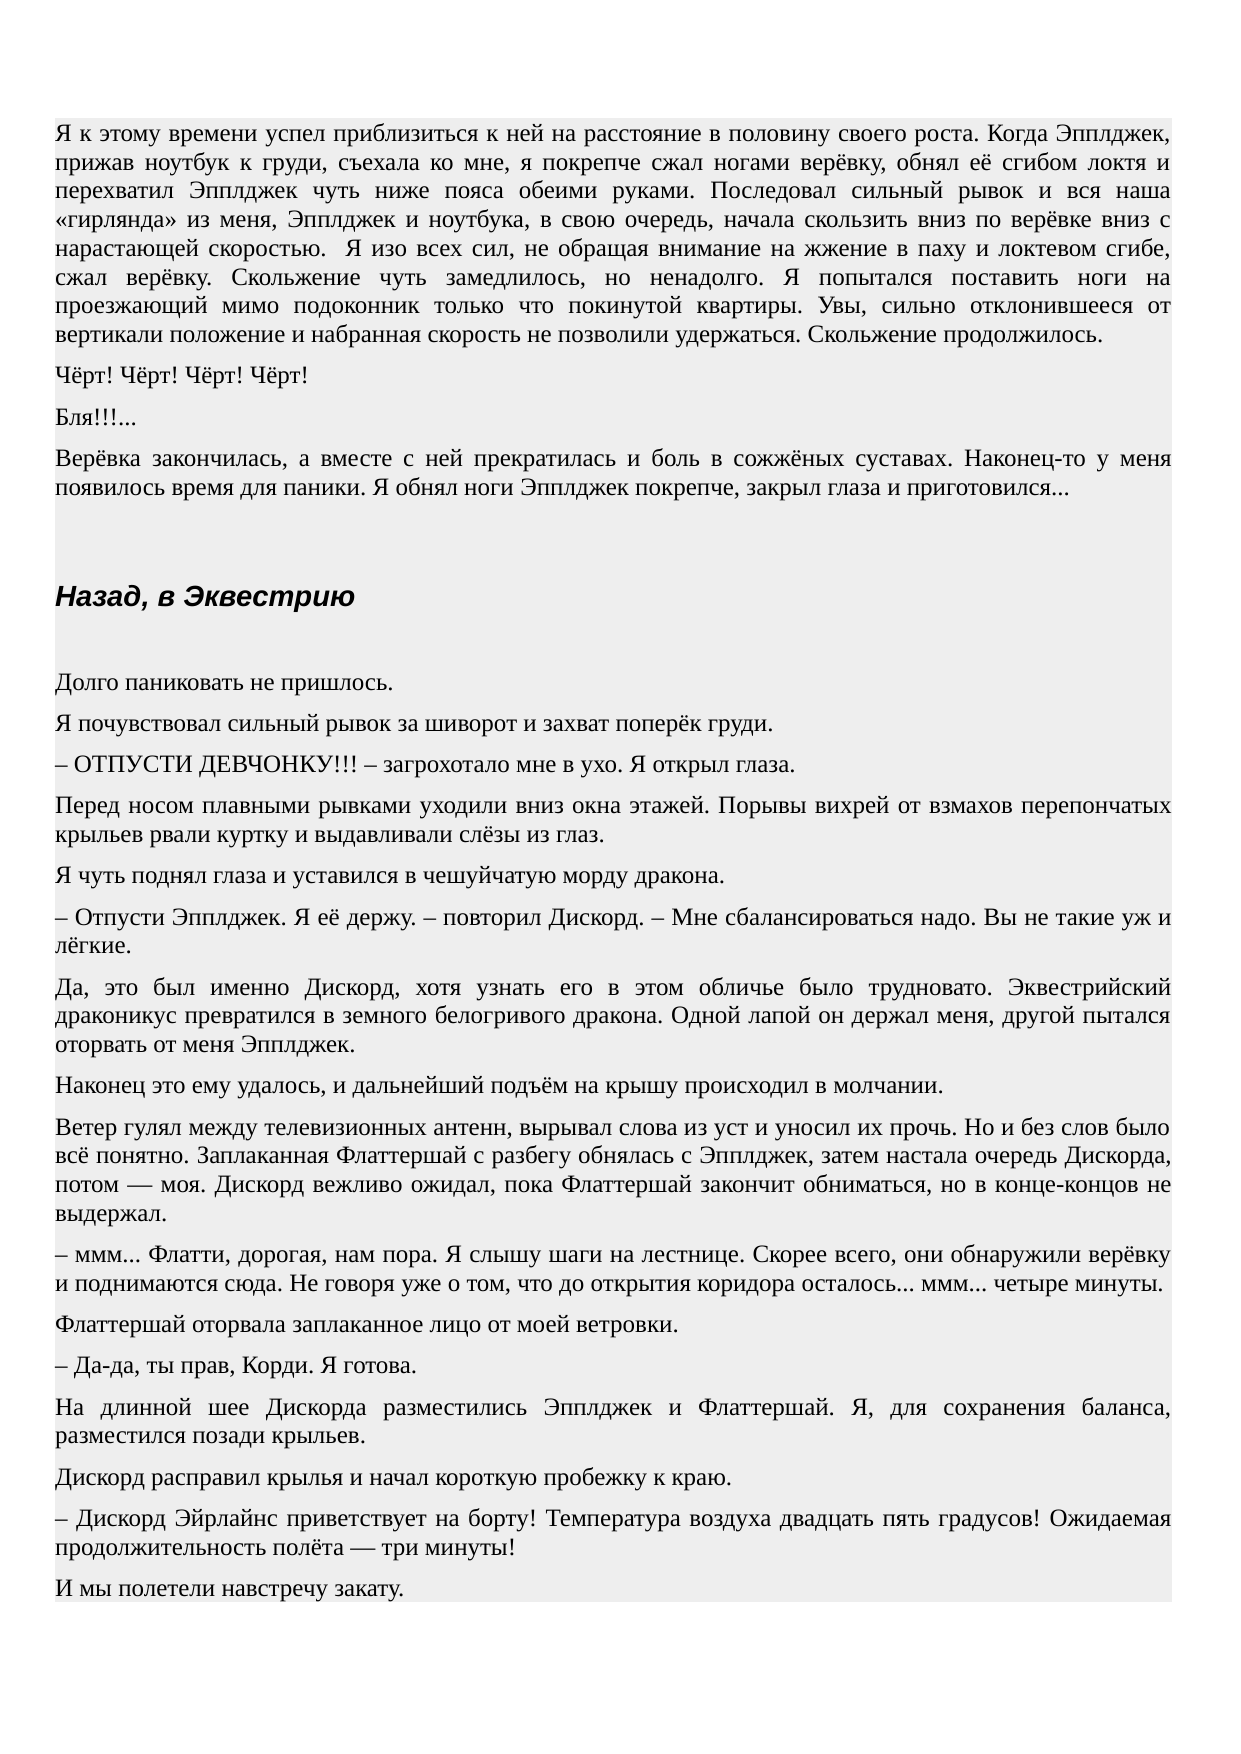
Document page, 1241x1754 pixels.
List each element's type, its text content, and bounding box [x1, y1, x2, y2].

text – ОТПУСТИ ДЕВЧОНКУ!!! – загрохотало мне в ухо. Я открыл глаза. [55, 749, 1172, 778]
text Верёвка закончилась, а вместе с ней прекратилась и боль в сожжёных суставах. Наконец-то у меня появилось время для паники. Я обнял ноги Эпплджек покрепче, закрыл глаза и приготовился... [55, 443, 1172, 501]
text На длинной шее Дискорда разместились Эпплджек и Флаттершай. Я, для сохранения баланса, разместился позади крыльев. [55, 1392, 1172, 1449]
text Я чуть поднял глаза и уставился в чешуйчатую морду дракона. [55, 860, 1172, 889]
text Бля!!!... [55, 402, 1172, 431]
text – ммм... Флатти, дорогая, нам пора. Я слышу шаги на лестнице. Скорее всего, они обнаружили верёвку и поднимаются сюда. Не говоря уже о том, что до открытия коридора осталось... ммм... четыре минуты. [55, 1239, 1172, 1297]
text – Отпусти Эпплджек. Я её держу. – повторил Дискорд. – Мне сбалансироваться надо. Вы не такие уж и лёгкие. [55, 902, 1172, 959]
text Долго паниковать не пришлось. [55, 667, 1172, 695]
text Перед носом плавными рывками уходили вниз окна этажей. Порывы вихрей от взмахов перепончатых крыльев рвали куртку и выдавливали слёзы из глаз. [55, 790, 1172, 848]
text Флаттершай оторвала заплаканное лицо от моей ветровки. [55, 1309, 1172, 1338]
text Чёрт! Чёрт! Чёрт! Чёрт! [55, 361, 1172, 389]
subtitle Назад, в Эквестрию [55, 579, 1172, 613]
text Я к этому времени успел приблизиться к ней на расстояние в половину своего роста. Когда Эпплджек, прижав ноутбук к груди, съехала ко мне, я покрепче сжал ногами верёвку, обнял её сгибом локтя и перехватил Эпплджек чуть ниже пояса обеими руками. Последовал сильный рывок и вся наша «гирлянда» из меня, Эпплджек и ноутбука, в свою очередь, начала скользить вниз по верёвке вниз с нарастающей скоростью. Я изо всех сил, не обращая внимание на жжение в паху и локтевом сгибе, сжал верёвку. Скольжение чуть замедлилось, но ненадолго. Я попытался поставить ноги на проезжающий мимо подоконник только что покинутой квартиры. Увы, сильно отклонившееся от вертикали положение и набранная скорость не позволили удержаться. Скольжение продолжилось. [55, 118, 1172, 348]
text – Дискорд Эйрлайнс приветствует на борту! Температура воздуха двадцать пять градусов! Ожидаемая продолжительность полёта — три минуты! [55, 1503, 1172, 1560]
text Дискорд расправил крылья и начал короткую пробежку к краю. [55, 1462, 1172, 1490]
text Ветер гулял между телевизионных антенн, вырывал слова из уст и уносил их прочь. Но и без слов было всё понятно. Заплаканная Флаттершай с разбегу обнялась с Эпплджек, затем настала очередь Дискорда, потом — моя. Дискорд вежливо ожидал, пока Флаттершай закончит обниматься, но в конце-концов не выдержал. [55, 1112, 1172, 1227]
text И мы полетели навстречу закату. [55, 1573, 1172, 1602]
text – Да-да, ты прав, Корди. Я готова. [55, 1350, 1172, 1379]
text Наконец это ему удалось, и дальнейший подъём на крышу происходил в молчании. [55, 1070, 1172, 1099]
text Да, это был именно Дискорд, хотя узнать его в этом обличье было трудновато. Эквестрийский драконикус превратился в земного белогривого дракона. Одной лапой он держал меня, другой пытался оторвать от меня Эпплджек. [55, 972, 1172, 1058]
text Я почувствовал сильный рывок за шиворот и захват поперёк груди. [55, 708, 1172, 737]
